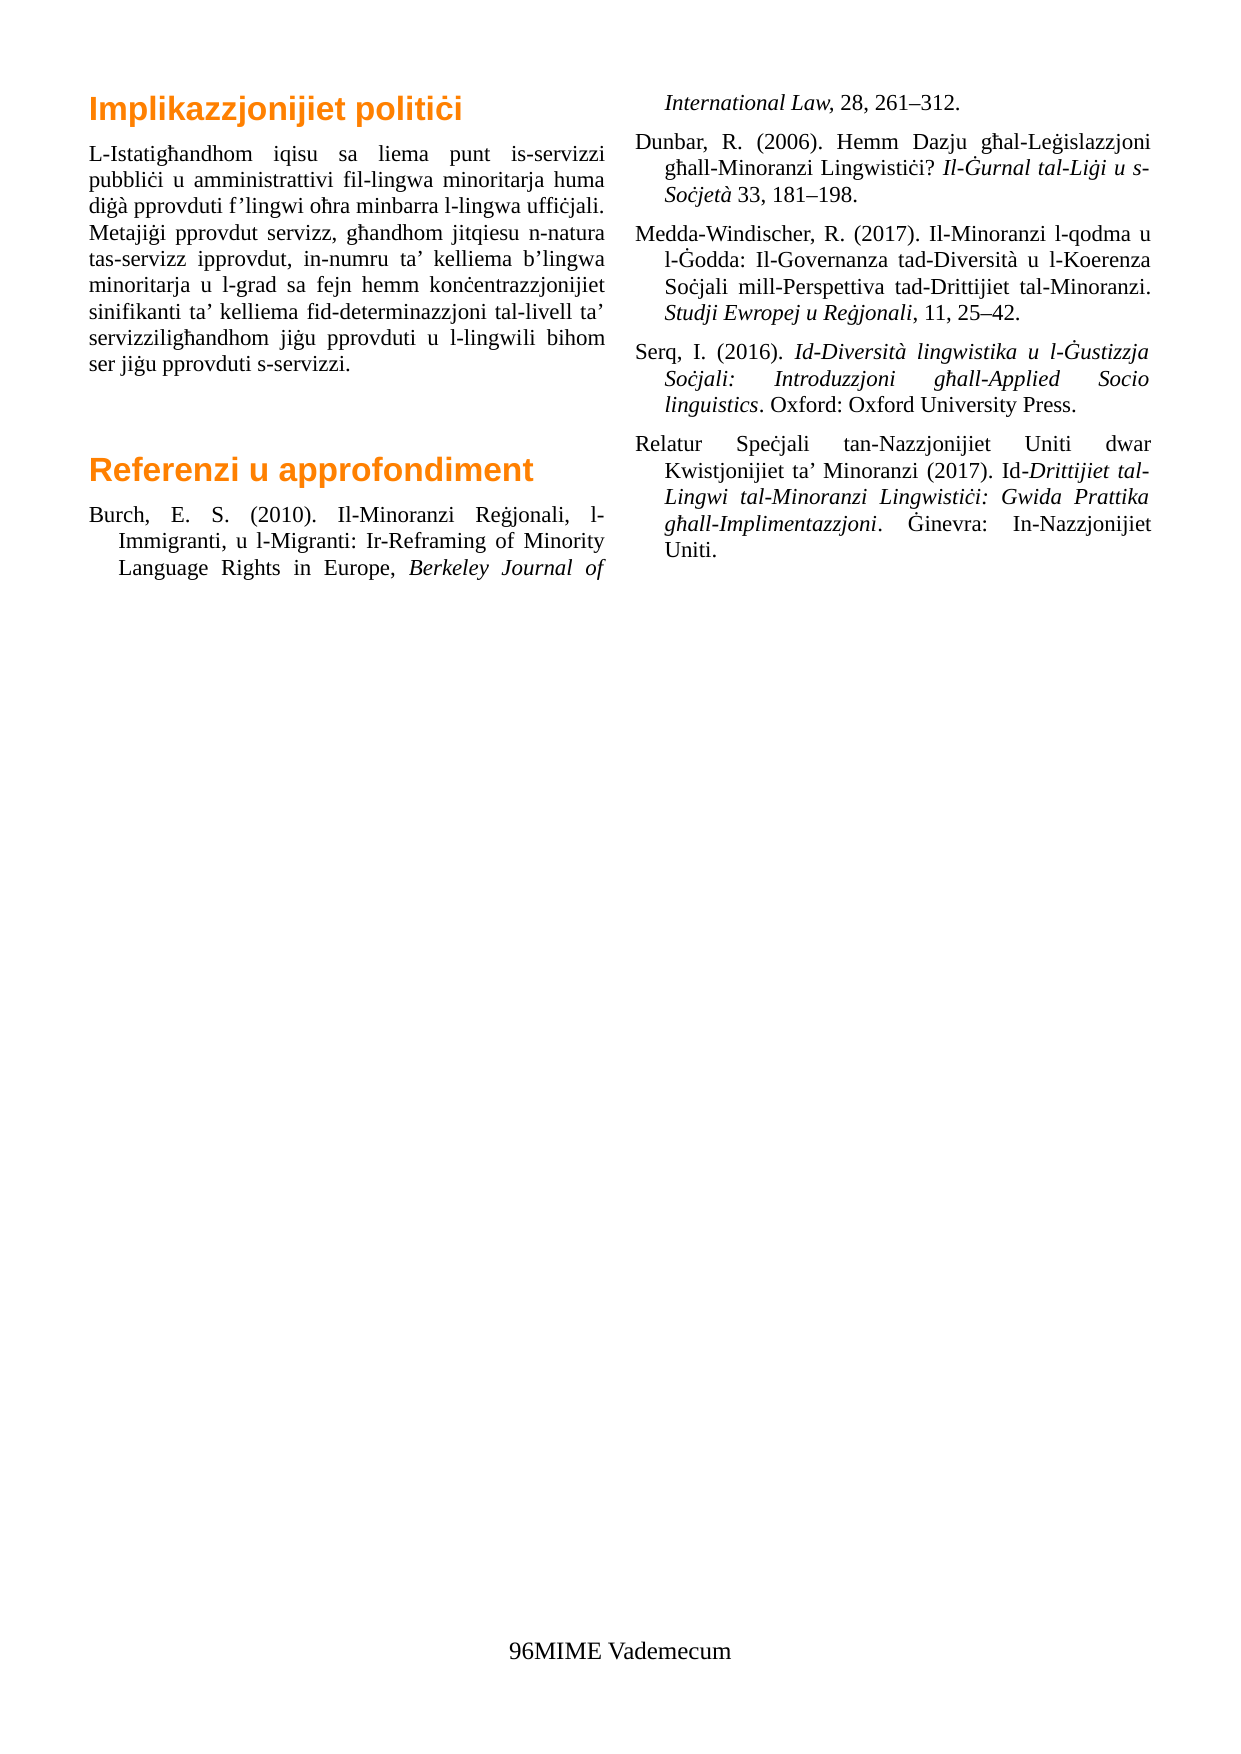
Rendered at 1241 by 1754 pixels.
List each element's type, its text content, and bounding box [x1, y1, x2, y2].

text Relatur Speċjali tan-Nazzjonijiet Uniti dwar Kwistjonijiet ta’ Minoranzi (2017). Id-Drittijiet tal-Lingwi tal-Minoranzi Lingwistiċi: Gwida Prattika għall-Implimentazzjoni. Ġinevra: In-Nazzjonijiet Uniti. [635, 431, 1152, 562]
subtitle Implikazzjonijiet politiċi [88, 88, 605, 127]
text Burch, E. S. (2010). Il-Minoranzi Reġjonali, l-Immigranti, u l-Migranti: Ir-Reframing of Minority Language Rights in Europe, Berkeley Journal of [88, 501, 605, 580]
text Medda-Windischer, R. (2017). Il-Minoranzi l-qodma u l-Ġodda: Il-Governanza tad-Diversità u l-Koerenza Soċjali mill-Perspettiva tad-Drittijiet tal-Minoranzi. Studji Ewropej u Reġjonali, 11, 25–42. [635, 220, 1152, 325]
text L-Istatigħandhom iqisu sa liema punt is-servizzi pubbliċi u amministrattivi fil-lingwa minoritarja huma diġà pprovduti f’lingwi oħra minbarra l-lingwa uffiċjali. Metajiġi pprovdut servizz, għandhom jitqiesu n-natura tas-servizz ipprovdut, in-numru ta’ kelliema b’lingwa minoritarja u l-grad sa fejn hemm konċentrazzjonijiet sinifikanti ta’ kelliema fid-determinazzjoni tal-livell ta’ servizziligħandhom jiġu pprovduti u l-lingwili bihom ser jiġu pprovduti s-servizzi. [88, 140, 605, 377]
text Dunbar, R. (2006). Hemm Dazju għal-Leġislazzjoni għall-Minoranzi Lingwistiċi? Il-Ġurnal tal-Liġi u s-Soċjetà 33, 181–198. [635, 128, 1152, 207]
text International Law, 28, 261–312. [635, 88, 1152, 115]
subtitle Referenzi u approfondiment [88, 450, 605, 489]
text Serq, I. (2016). Id-Diversità lingwistika u l-Ġustizzja Soċjali: Introduzzjoni għall-Applied Socio linguistics. Oxford: Oxford University Press. [635, 338, 1152, 417]
